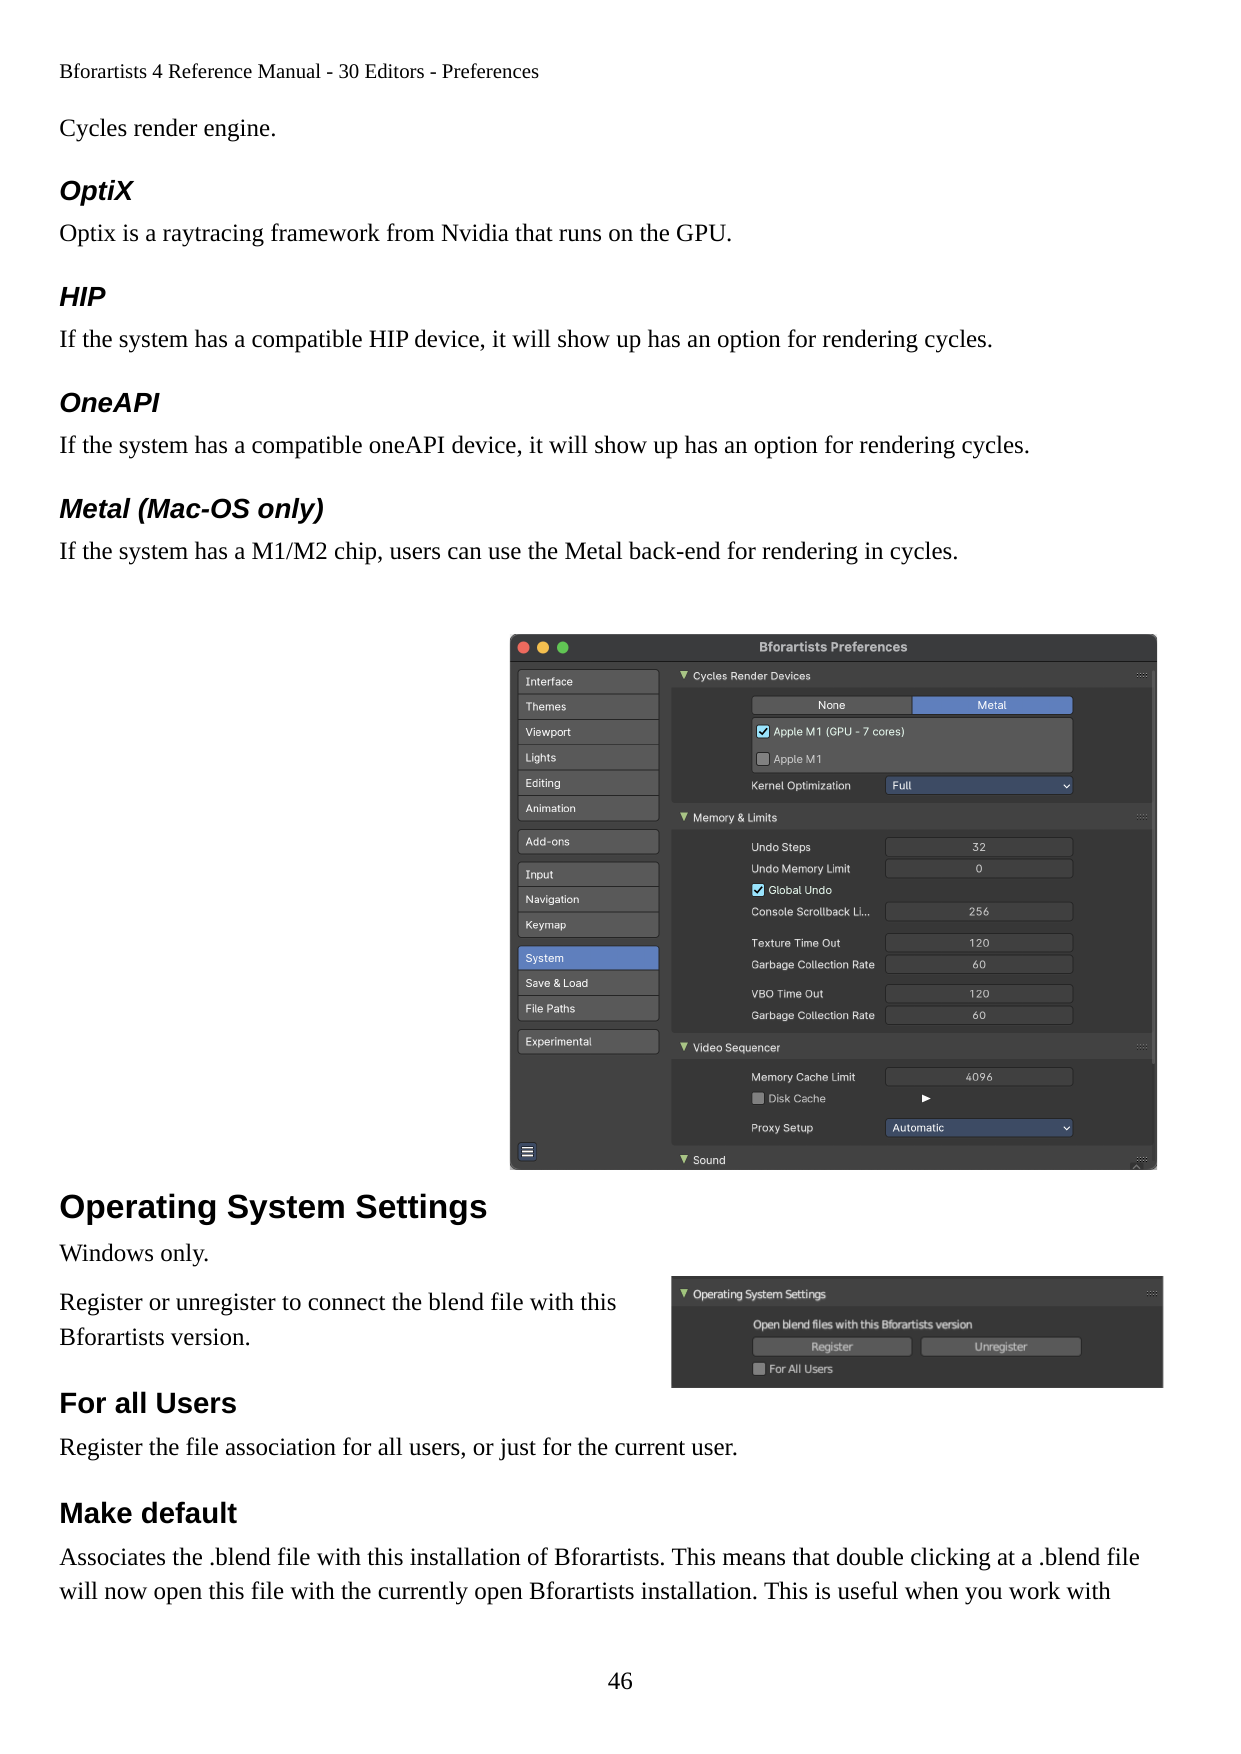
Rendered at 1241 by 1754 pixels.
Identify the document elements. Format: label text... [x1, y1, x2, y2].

text Register the file association for all users, or just for the current user. [59, 1432, 1181, 1461]
subtitle OneAPI [59, 386, 1181, 418]
text If the system has a compatible oneAPI device, it will show up has an option for rendering cycles. [59, 430, 1181, 459]
text Associates the .blend file with this installation of Bforartists. This means that double clicking at a .blend file will now open this file with the currently open Bforartists installation. This is useful when you work with [59, 1542, 1181, 1605]
subtitle Make default [59, 1496, 1181, 1529]
subtitle Operating System Settings [59, 1170, 1181, 1226]
text Cycles render engine. [59, 113, 1181, 141]
text Register or unregister to connect the blend file with this Bforartists version. [59, 1287, 671, 1351]
picture [509, 634, 1158, 1170]
subtitle For all Users [59, 1386, 1181, 1419]
picture [671, 1276, 1164, 1388]
subtitle HIP [59, 280, 1181, 312]
text Windows only. [59, 1238, 1181, 1267]
text If the system has a compatible HIP device, it will show up has an option for rendering cycles. [59, 324, 1181, 353]
text Optix is a raytracing framework from Nvidia that runs on the GPU. [59, 218, 1181, 247]
subtitle OptiX [59, 174, 1181, 206]
text If the system has a M1/M2 chip, users can use the Metal back-end for rendering in cycles. [59, 536, 1181, 565]
subtitle Metal (Mac-OS only) [59, 492, 1181, 524]
